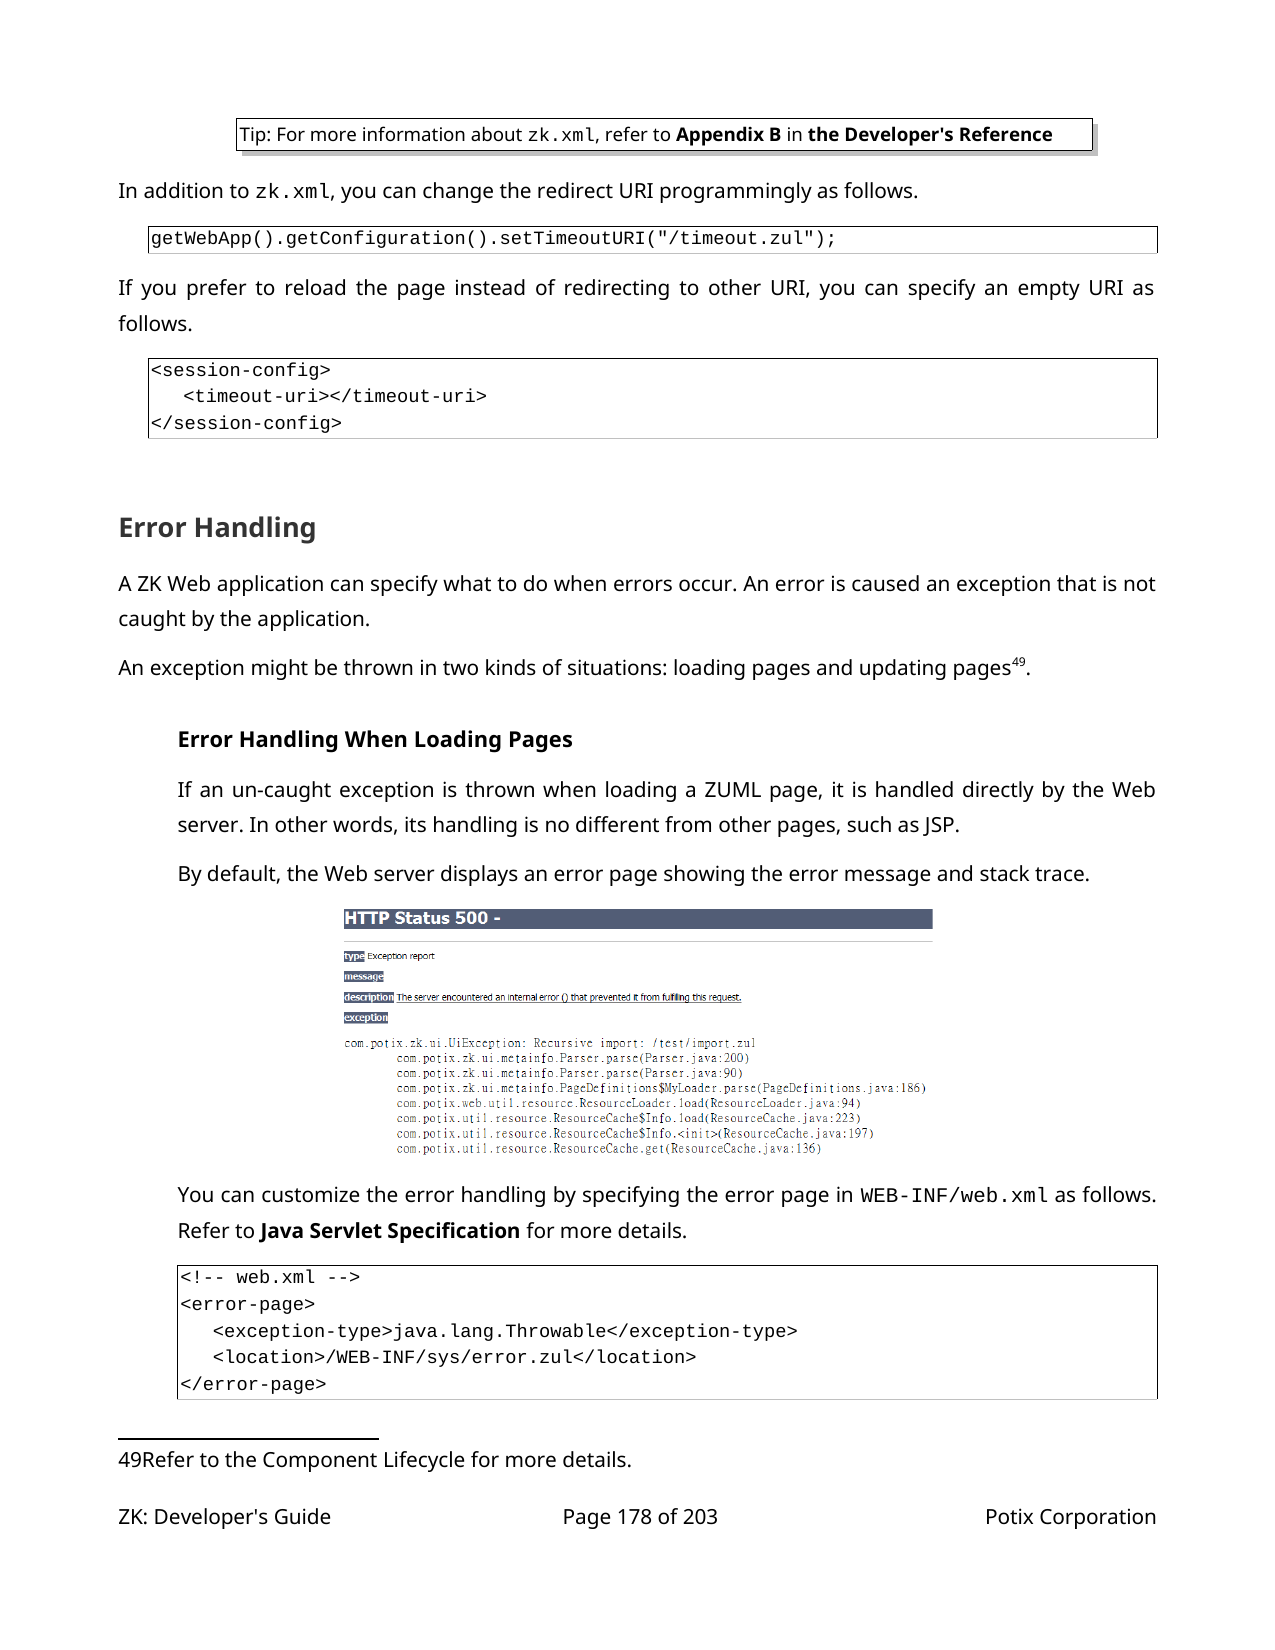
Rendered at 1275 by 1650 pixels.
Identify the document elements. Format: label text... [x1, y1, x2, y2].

text If you prefer to reload the page instead of redirecting to other URI, you can specify an empty URI as follows. [118, 273, 1157, 337]
text <!-- web.xml --> [178, 1266, 1157, 1289]
text An exception might be thrown in two kinds of situations: loading pages and updating pages. [118, 653, 1157, 682]
subtitle Error Handling When Loading Pages [177, 724, 1157, 754]
text A ZK Web application can specify what to do when errors occur. An error is caused an exception that is not caught by the application. [118, 569, 1157, 633]
text Tip: For more information about zk.xml, refer to Appendix B in the Developer's Reference [237, 119, 1092, 150]
picture [342, 904, 933, 1156]
text If an un-caught exception is thrown when loading a ZUML page, it is handled directly by the Web server. In other words, its handling is no different from other pages, such as JSP. [177, 775, 1157, 838]
text By default, the Web server displays an error page showing the error message and stack trace. [177, 859, 1157, 887]
text Refer to the Component Lifecycle for more details. [118, 1445, 1157, 1473]
text You can customize the error handling by specifying the error page in WEB-INF/web.xml as follows. Refer to Java Servlet Specification for more details. [177, 1180, 1157, 1244]
text In addition to zk.xml, you can change the redirect URI programmingly as follows. [118, 176, 1157, 205]
text getWebApp().getConfiguration().setTimeoutURI("/timeout.zul"); [149, 227, 1157, 253]
text <error-page> <exception-type>java.lang.Throwable</exception-type> <location>/WEB-INF/sys/error.zul</location> </error-page> [178, 1292, 1157, 1399]
text <session-config> <timeout-uri></timeout-uri> </session-config> [149, 359, 1157, 438]
subtitle Error Handling [118, 509, 1157, 546]
